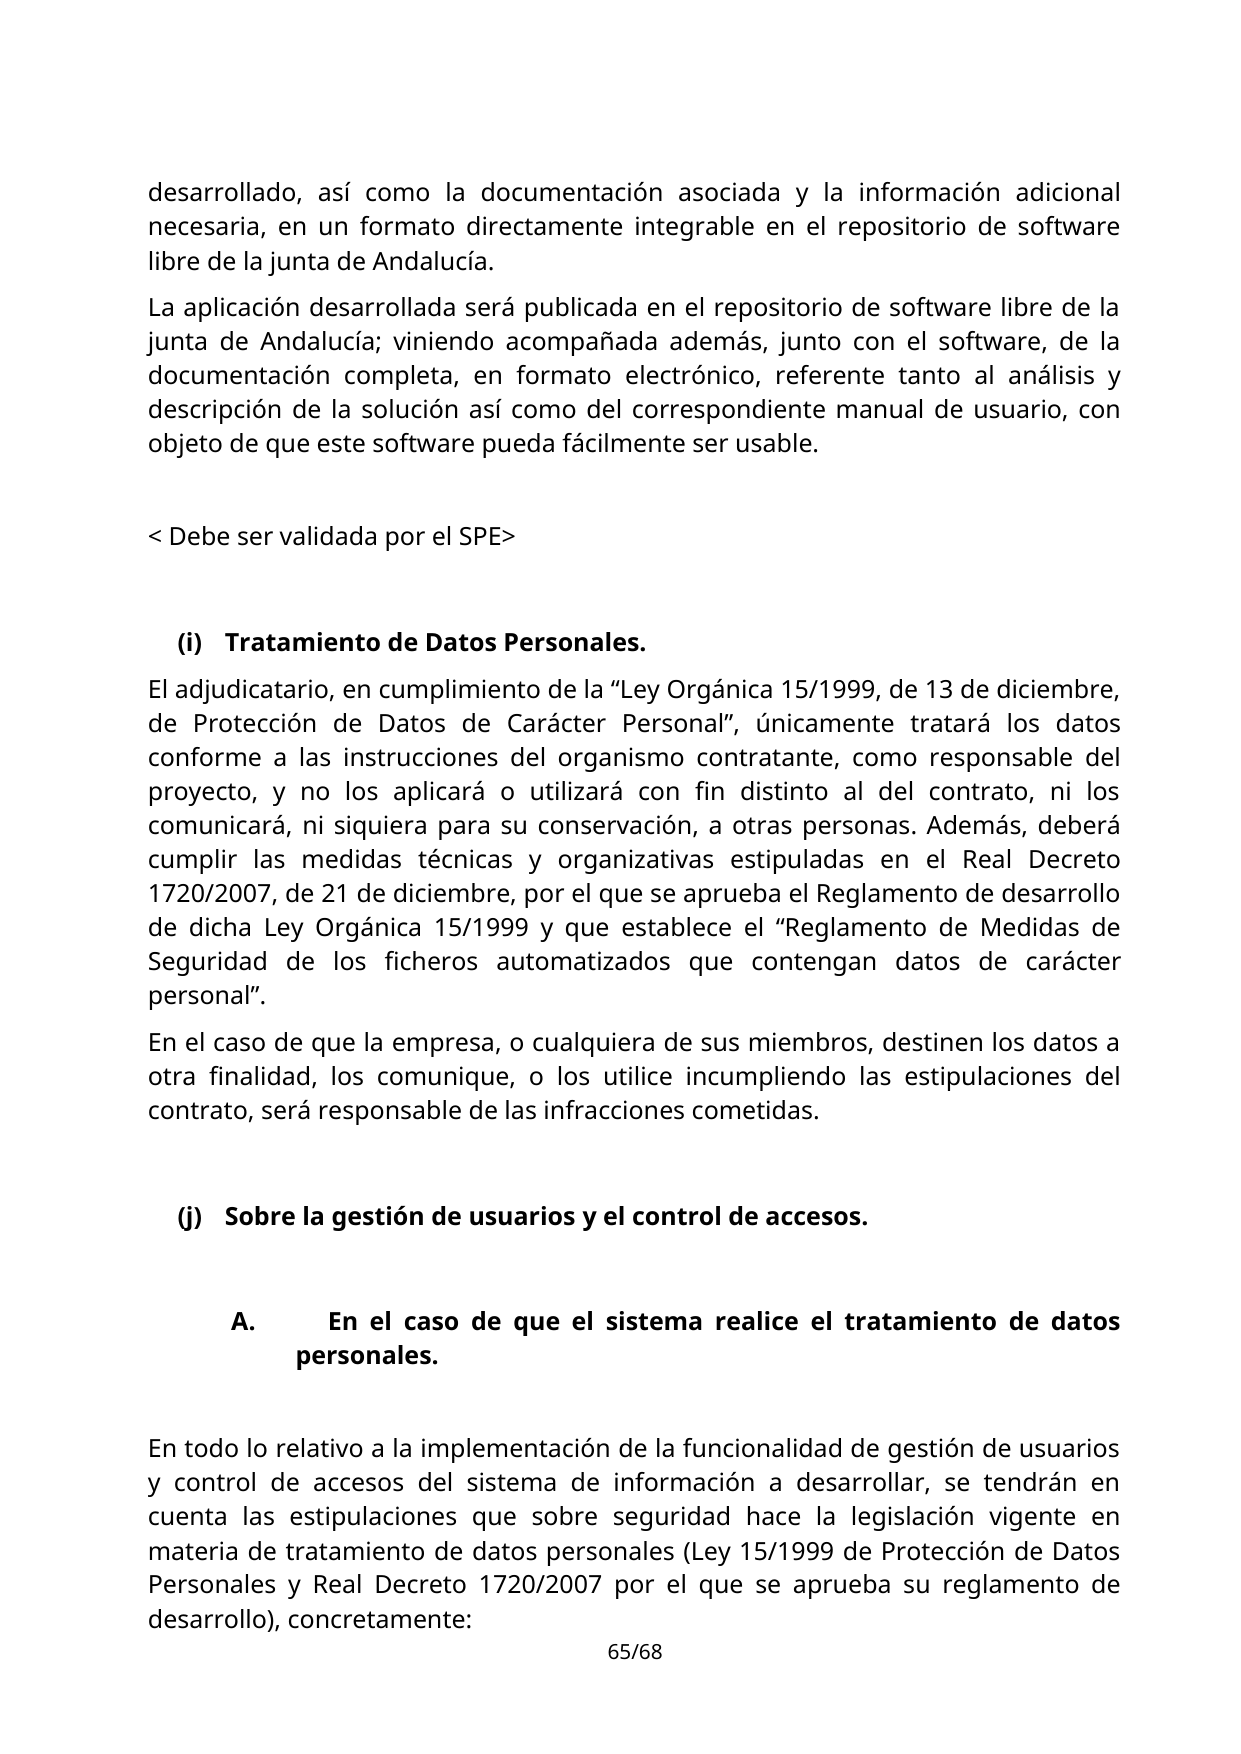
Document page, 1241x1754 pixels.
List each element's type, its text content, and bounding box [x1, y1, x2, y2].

text La aplicación desarrollada será publicada en el repositorio de software libre de la junta de Andalucía; viniendo acompañada además, junto con el software, de la documentación completa, en formato electrónico, referente tanto al análisis y descripción de la solución así como del correspondiente manual de usuario, con objeto de que este software pueda fácilmente ser usable. [148, 290, 1122, 460]
subtitle En el caso de que el sistema realice el tratamiento de datos personales. [224, 1304, 1122, 1372]
subtitle Tratamiento de Datos Personales. [177, 625, 1122, 659]
text desarrollado, así como la documentación asociada y la información adicional necesaria, en un formato directamente integrable en el repositorio de software libre de la junta de Andalucía. [148, 175, 1122, 277]
subtitle Sobre la gestión de usuarios y el control de accesos. [177, 1198, 1122, 1232]
text En todo lo relativo a la implementación de la funcionalidad de gestión de usuarios y control de accesos del sistema de información a desarrollar, se tendrán en cuenta las estipulaciones que sobre seguridad hace la legislación vigente en materia de tratamiento de datos personales (Ley 15/1999 de Protección de Datos Personales y Real Decreto 1720/2007 por el que se aprueba su reglamento de desarrollo), concretamente: [148, 1431, 1122, 1635]
text En el caso de que la empresa, o cualquiera de sus miembros, destinen los datos a otra finalidad, los comunique, o los utilice incumpliendo las estipulaciones del contrato, será responsable de las infracciones cometidas. [148, 1024, 1122, 1127]
text < Debe ser validada por el SPE> [148, 519, 1122, 553]
text El adjudicatario, en cumplimiento de la “Ley Orgánica 15/1999, de 13 de diciembre, de Protección de Datos de Carácter Personal”, únicamente tratará los datos conforme a las instrucciones del organismo contratante, como responsable del proyecto, y no los aplicará o utilizará con fin distinto al del contrato, ni los comunicará, ni siquiera para su conservación, a otras personas. Además, deberá cumplir las medidas técnicas y organizativas estipuladas en el Real Decreto 1720/2007, de 21 de diciembre, por el que se aprueba el Reglamento de desarrollo de dicha Ley Orgánica 15/1999 y que establece el “Reglamento de Medidas de Seguridad de los ficheros automatizados que contengan datos de carácter personal”. [148, 671, 1122, 1012]
